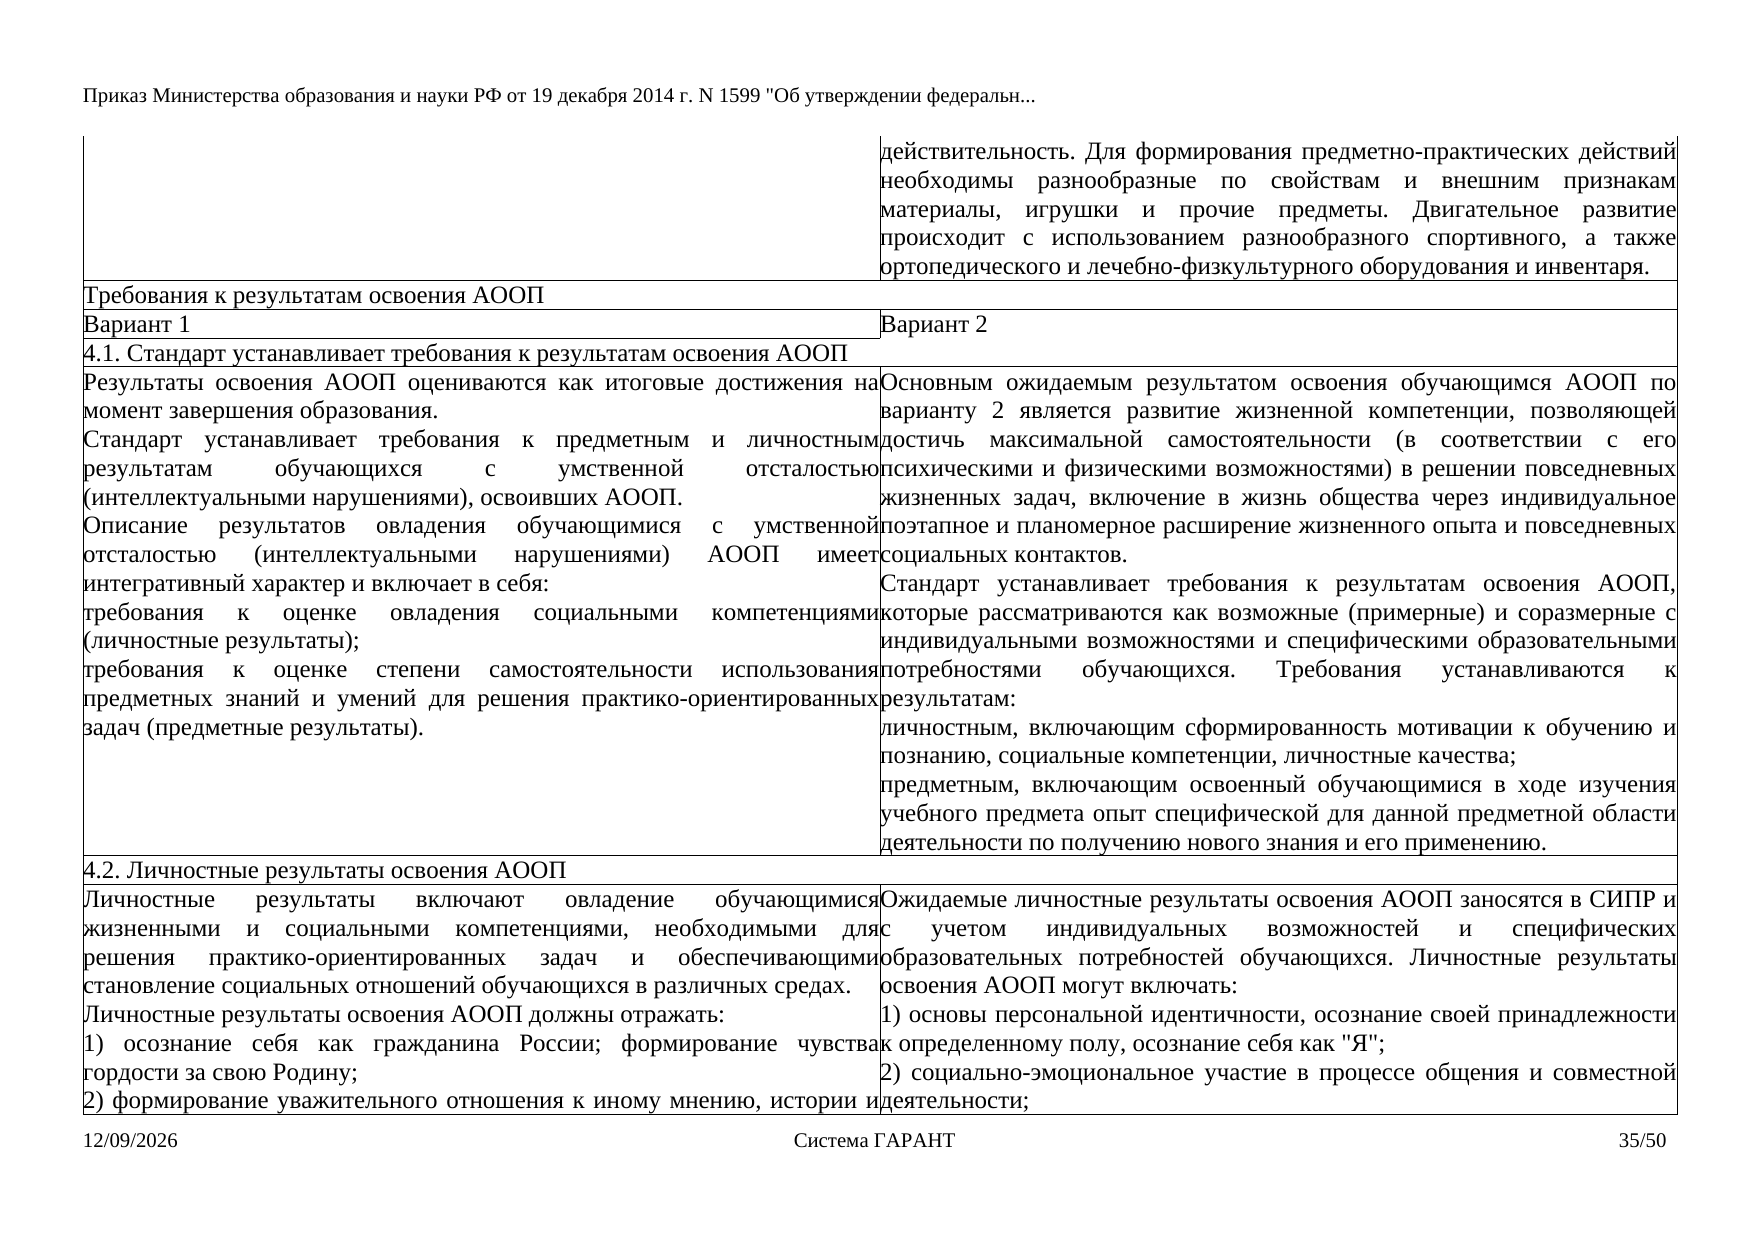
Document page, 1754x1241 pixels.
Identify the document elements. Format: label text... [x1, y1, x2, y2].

table_cell Требования к результатам освоения АООП [84, 281, 1677, 309]
table_cell Основным ожидаемым результатом освоения обучающимся АООП по варианту 2 является развитие жизненной компетенции, позволяющей достичь максимальной самостоятельности (в соответствии с его психическими и физическими возможностями) в решении повседневных жизненных задач, включение в жизнь общества через индивидуальное поэтапное и планомерное расширение жизненного опыта и повседневных социальных контактов. Стандарт устанавливает требования к результатам освоения АООП, которые рассматриваются как возможные (примерные) и соразмерные с индивидуальными возможностями и специфическими образовательными потребностями обучающихся. Требования устанавливаются к результатам: личностным, включающим сформированность мотивации к обучению и познанию, социальные компетенции, личностные качества; предметным, включающим освоенный обучающимися в ходе изучения учебного предмета опыт специфической для данной предметной области деятельности по получению нового знания и его применению. [881, 367, 1677, 855]
table_cell действительность. Для формирования предметно-практических действий необходимы разнообразные по свойствам и внешним признакам материалы, игрушки и прочие предметы. Двигательное развитие происходит с использованием разнообразного спортивного, а также ортопедического и лечебно-физкультурного оборудования и инвентаря. [881, 136, 1677, 280]
table_cell 4.1. Стандарт устанавливает требования к результатам освоения АООП [84, 338, 1677, 366]
table_cell Вариант 2 [881, 310, 1677, 338]
table_cell 4.2. Личностные результаты освоения АООП [84, 856, 1677, 884]
table_cell Личностные результаты включают овладение обучающимися жизненными и социальными компетенциями, необходимыми для решения практико-ориентированных задач и обеспечивающими становление социальных отношений обучающихся в различных средах. Личностные результаты освоения АООП должны отражать: 1) осознание себя как гражданина России; формирование чувства гордости за свою Родину; 2) формирование уважительного отношения к иному мнению, истории и [84, 885, 880, 1114]
table_cell Вариант 1 [84, 310, 880, 338]
table_cell Результаты освоения АООП оцениваются как итоговые достижения на момент завершения образования. Стандарт устанавливает требования к предметным и личностным результатам обучающихся с умственной отсталостью (интеллектуальными нарушениями), освоивших АООП. Описание результатов овладения обучающимися с умственной отсталостью (интеллектуальными нарушениями) АООП имеет интегративный характер и включает в себя: требования к оценке овладения социальными компетенциями (личностные результаты); требования к оценке степени самостоятельности использования предметных знаний и умений для решения практико-ориентированных задач (предметные результаты). [84, 367, 880, 855]
table_cell Ожидаемые личностные результаты освоения АООП заносятся в СИПР и с учетом индивидуальных возможностей и специфических образовательных потребностей обучающихся. Личностные результаты освоения АООП могут включать: 1) основы персональной идентичности, осознание своей принадлежности к определенному полу, осознание себя как "Я"; 2) социально-эмоциональное участие в процессе общения и совместной деятельности; [881, 885, 1677, 1114]
table_cell [84, 136, 880, 280]
